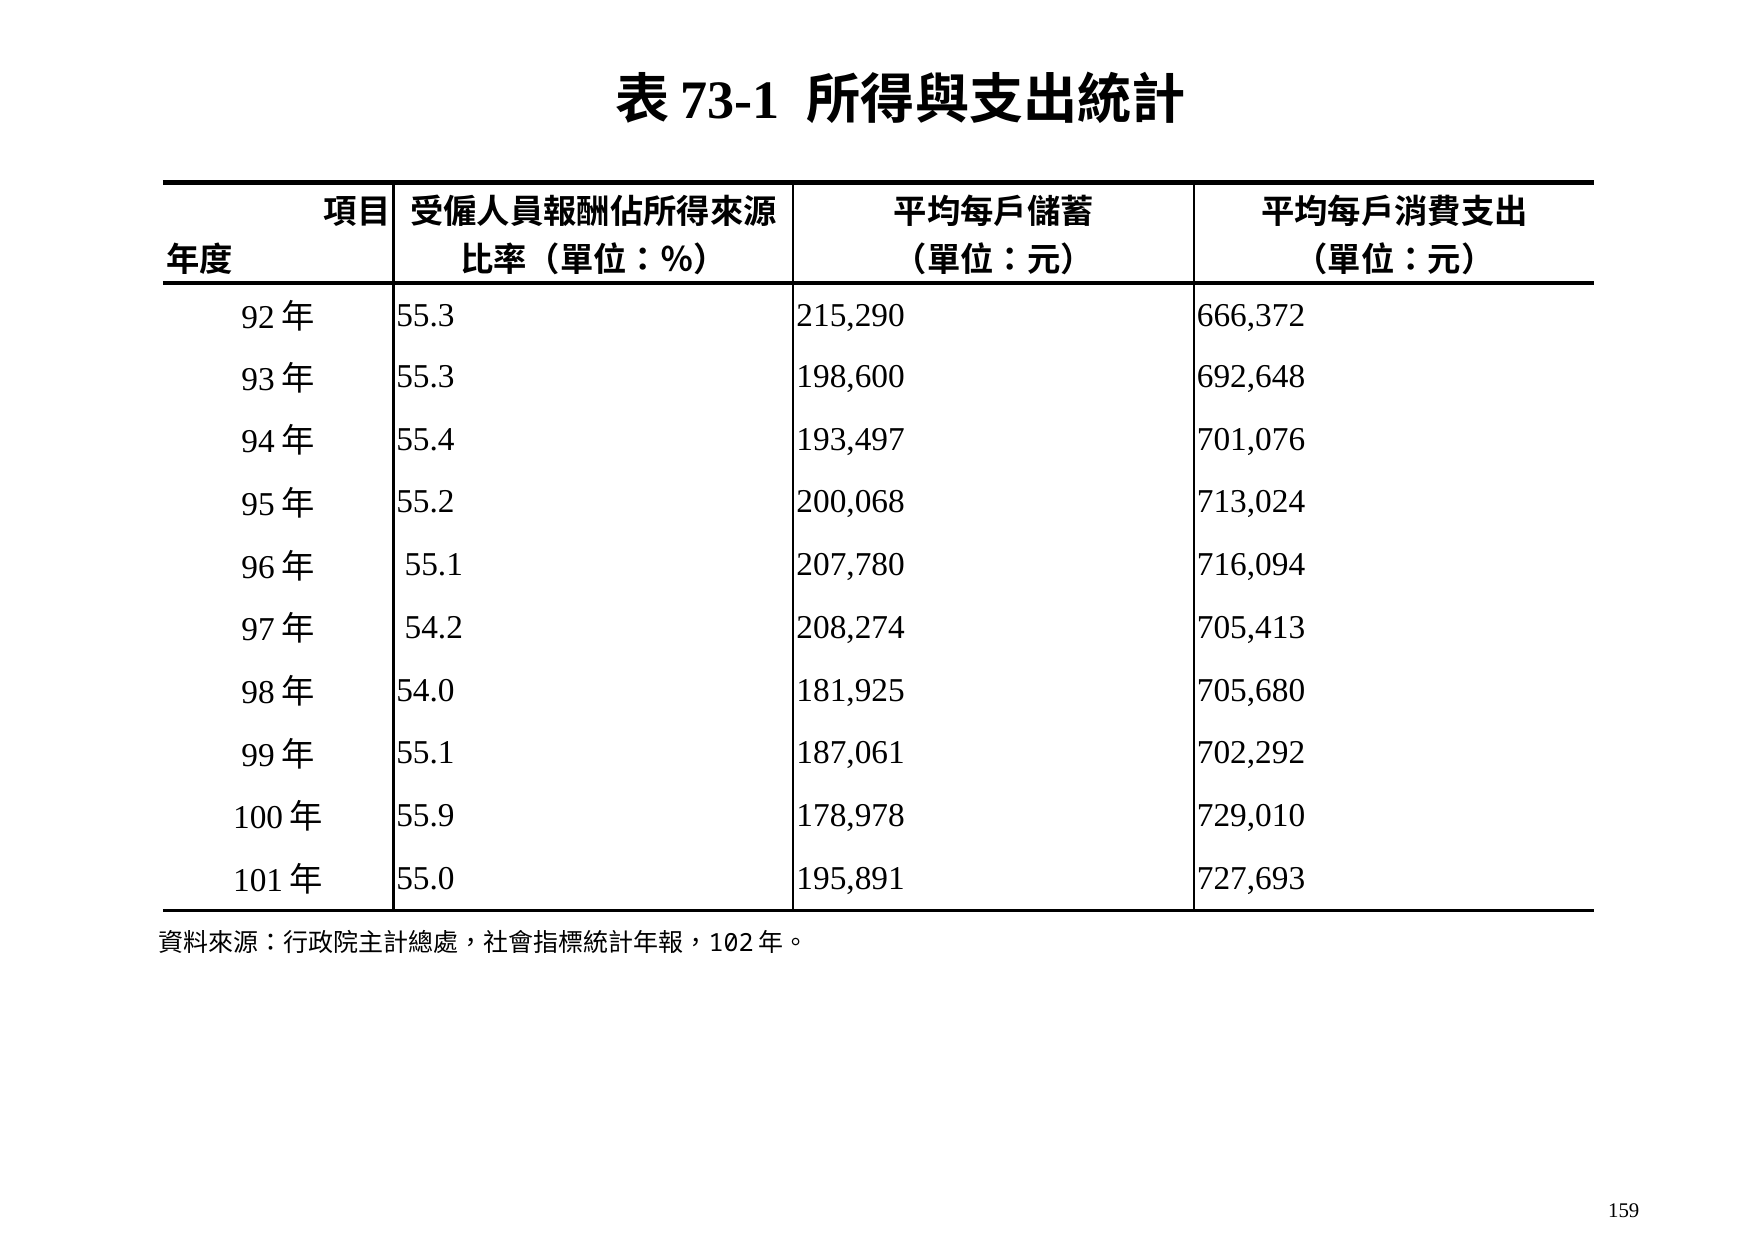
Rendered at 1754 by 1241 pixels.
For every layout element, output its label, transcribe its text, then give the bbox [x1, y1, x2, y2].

table_cell 207,780 [794, 532, 1193, 595]
table_cell 93年 [163, 344, 392, 407]
table_cell 55.0 [395, 846, 792, 908]
table_cell 55.2 [395, 470, 792, 532]
table_cell 215,290 [794, 285, 1193, 344]
table_cell 99年 [163, 720, 392, 783]
table_cell 716,094 [1195, 532, 1594, 595]
table_cell 54.2 [395, 595, 792, 658]
table_header 受僱人員報酬佔所得來源比率（單位：％） [395, 185, 792, 281]
table_cell 95年 [163, 470, 392, 532]
table_cell 187,061 [794, 720, 1193, 783]
table_cell 692,648 [1195, 344, 1594, 407]
table_cell 94年 [163, 407, 392, 469]
table_header 平均每戶消費支出 （單位：元） [1195, 185, 1594, 281]
text 資料來源：行政院主計總處，社會指標統計年報，102年。 [158, 923, 1543, 959]
table_cell 96年 [163, 532, 392, 595]
text 表73-1 所得與支出統計 [172, 55, 1628, 134]
table_cell 97年 [163, 595, 392, 658]
table_cell 198,600 [794, 344, 1193, 407]
table_cell 729,010 [1195, 783, 1594, 846]
table_cell 178,978 [794, 783, 1193, 846]
table_cell 193,497 [794, 407, 1193, 469]
table_header 平均每戶儲蓄 （單位：元） [794, 185, 1193, 281]
table_cell 181,925 [794, 658, 1193, 720]
table_cell 200,068 [794, 470, 1193, 532]
table_cell 54.0 [395, 658, 792, 720]
table_cell 92年 [163, 285, 392, 344]
table_cell 55.4 [395, 407, 792, 469]
table_cell 98年 [163, 658, 392, 720]
table_cell 702,292 [1195, 720, 1594, 783]
table_cell 55.3 [395, 285, 792, 344]
table_cell 208,274 [794, 595, 1193, 658]
table_cell 55.9 [395, 783, 792, 846]
table_cell 55.3 [395, 344, 792, 407]
table_cell 101年 [163, 846, 392, 908]
table_cell 100年 [163, 783, 392, 846]
table_cell 55.1 [395, 720, 792, 783]
table_cell 701,076 [1195, 407, 1594, 469]
table_cell 195,891 [794, 846, 1193, 908]
table_cell 727,693 [1195, 846, 1594, 908]
table_cell 713,024 [1195, 470, 1594, 532]
table_cell 666,372 [1195, 285, 1594, 344]
table_header 項目 年度 [163, 185, 392, 281]
table_cell 705,680 [1195, 658, 1594, 720]
table_cell 55.1 [395, 532, 792, 595]
table_cell 705,413 [1195, 595, 1594, 658]
